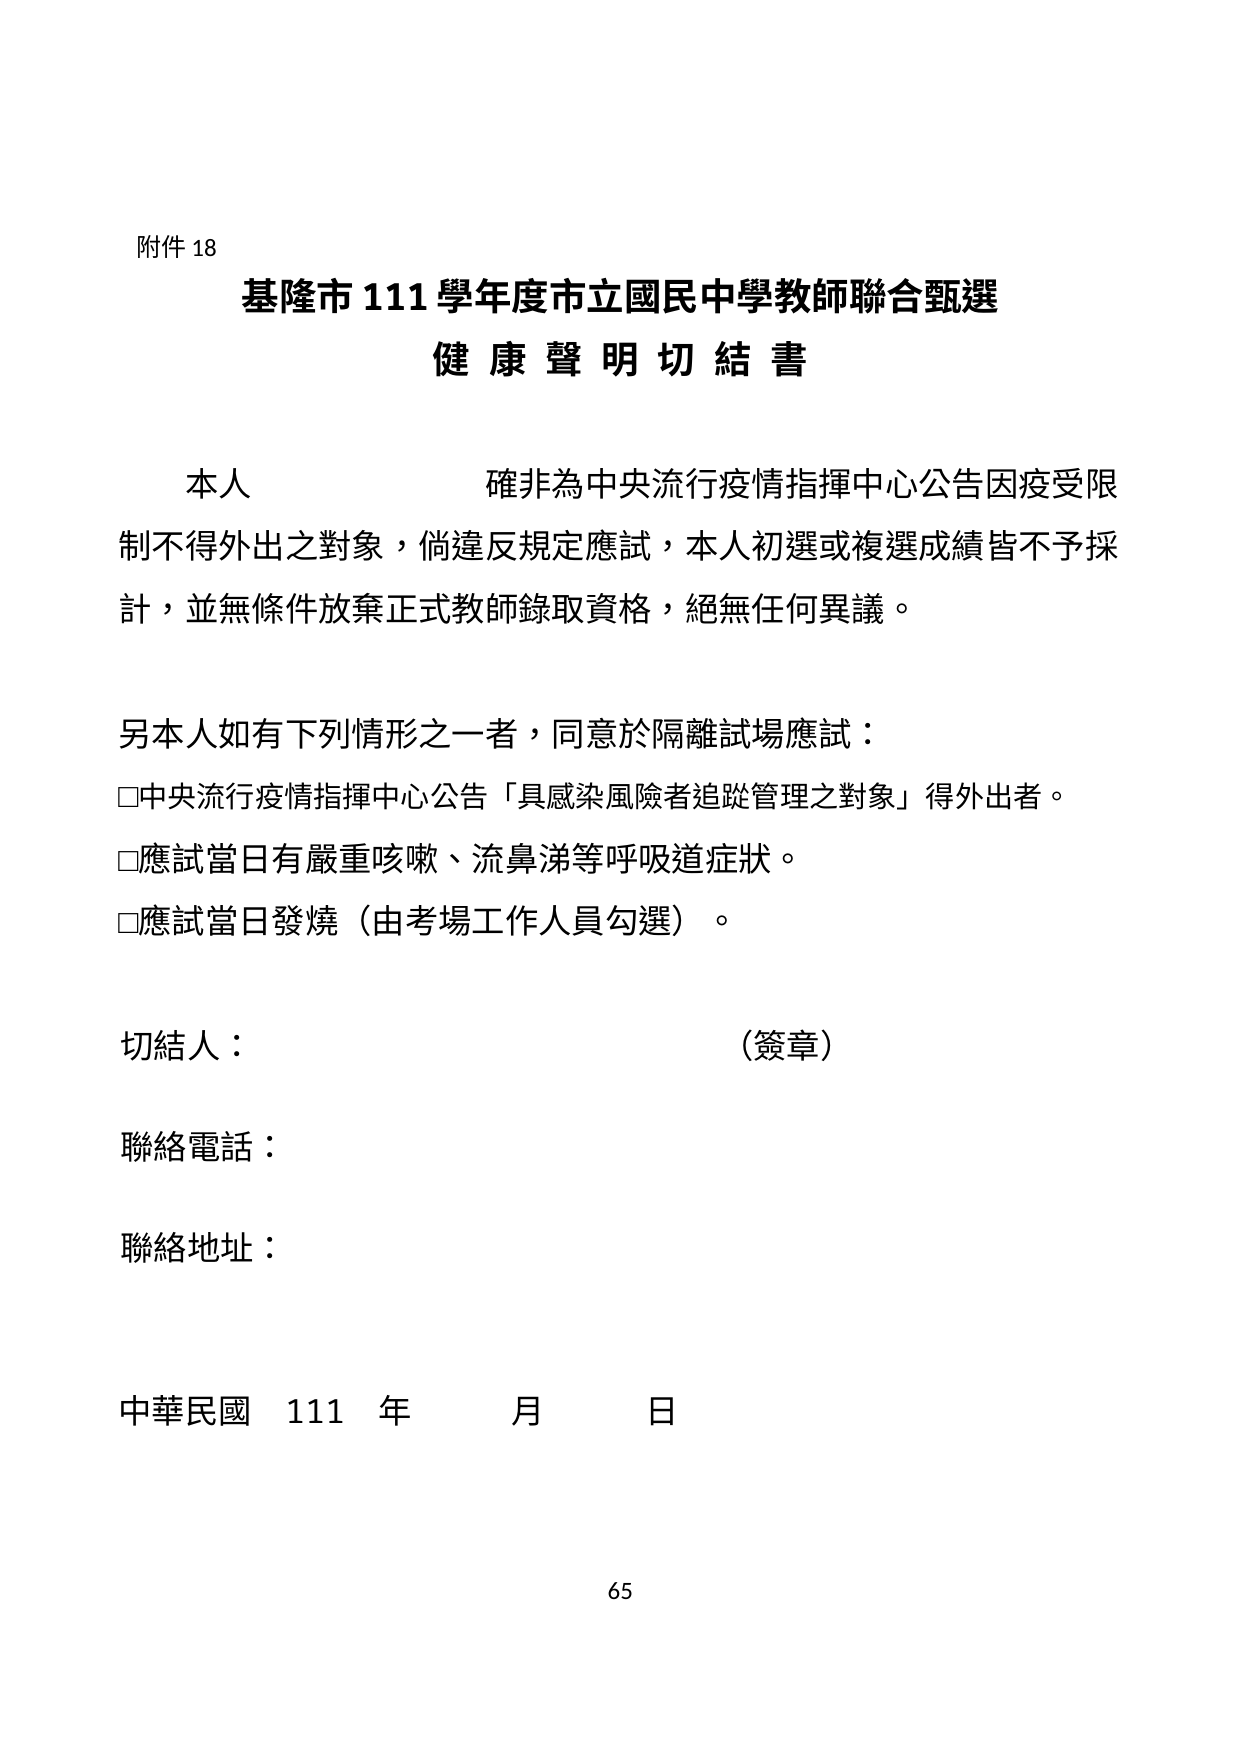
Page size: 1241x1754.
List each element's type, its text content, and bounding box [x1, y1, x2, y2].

text 健 康 聲 明 切 結 書 [118, 315, 1122, 378]
table_cell [352, 1104, 1063, 1204]
text □應試當日發燒（由考場工作人員勾選）。 [118, 878, 1122, 940]
text 本人 確非為中央流行疫情指揮中心公告因疫受限制不得外出之對象，倘違反規定應試，本人初選或複選成績皆不予採計，並無條件放棄正式教師錄取資格，絕無任何異議。 [118, 440, 1122, 628]
text □應試當日有嚴重咳嗽、流鼻涕等呼吸道症狀。 [118, 815, 1122, 878]
table_header 切結人： [119, 1003, 352, 1103]
table_cell [352, 1204, 1063, 1305]
text 基隆市111學年度市立國民中學教師聯合甄選 [118, 219, 1122, 315]
text 另本人如有下列情形之一者，同意於隔離試場應試： [118, 690, 1122, 753]
table_cell 聯絡電話： [119, 1104, 352, 1204]
text 附件18 [136, 227, 258, 263]
table_cell 聯絡地址： [119, 1204, 352, 1305]
text 中華民國 111 年 月 日 [118, 1368, 1122, 1430]
table_header （簽章） [352, 1003, 1063, 1103]
text □中央流行疫情指揮中心公告「具感染風險者追踨管理之對象」得外出者。 [118, 753, 1122, 815]
